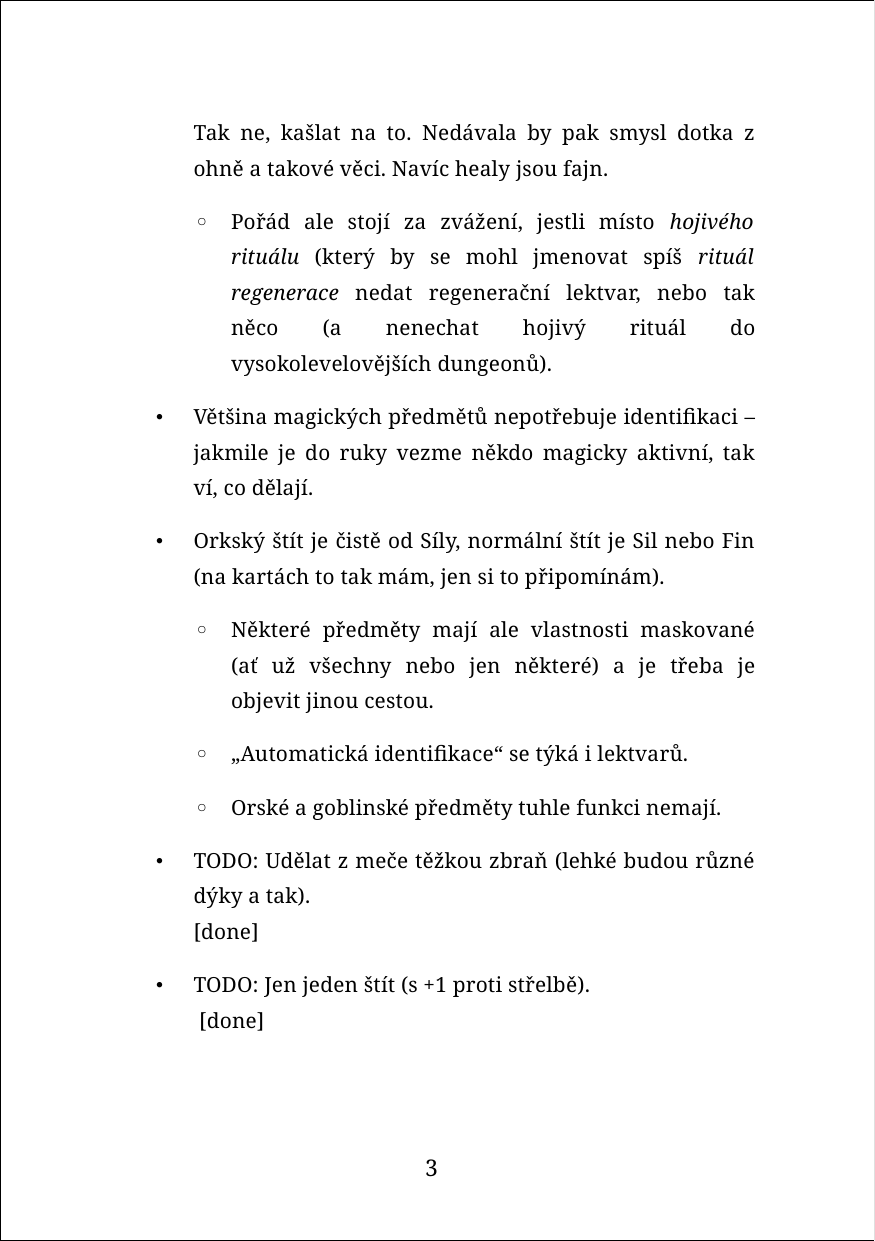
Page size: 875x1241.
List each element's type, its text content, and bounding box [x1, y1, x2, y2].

list Orské a goblinské předměty tuhle funkci nemají. [193, 793, 756, 821]
list Orkský štít je čistě od Síly, normální štít je Sil nebo Fin (na kartách to tak mám, jen si to připomínám). [156, 527, 756, 591]
list TODO: Jen jeden štít (s +1 proti střelbě). [done] [156, 970, 756, 1034]
list Pořád ale stojí za zvážení, jestli místo hojivého rituálu (který by se mohl jmenovat spíš rituál regenerace nedat regenerační lektvar, nebo tak něco (a nenechat hojivý rituál do vysokolevelovějších dungeonů). [193, 207, 756, 377]
list TODO: Udělat z meče těžkou zbraň (lehké budou různé dýky a tak). [done] [156, 846, 756, 946]
list Některé předměty mají ale vlastnosti maskované (ať už všechny nebo jen některé) a je třeba je objevit jinou cestou. [193, 615, 756, 715]
list „Automatická identifikace“ se týká i lektvarů. [193, 739, 756, 768]
list Většina magických předmětů nepotřebuje identifikaci – jakmile je do ruky vezme někdo magicky aktivní, tak ví, co dělají. [156, 402, 756, 502]
list Tak ne, kašlat na to. Nedávala by pak smysl dotka z ohně a takové věci. Navíc healy jsou fajn. [156, 118, 756, 182]
